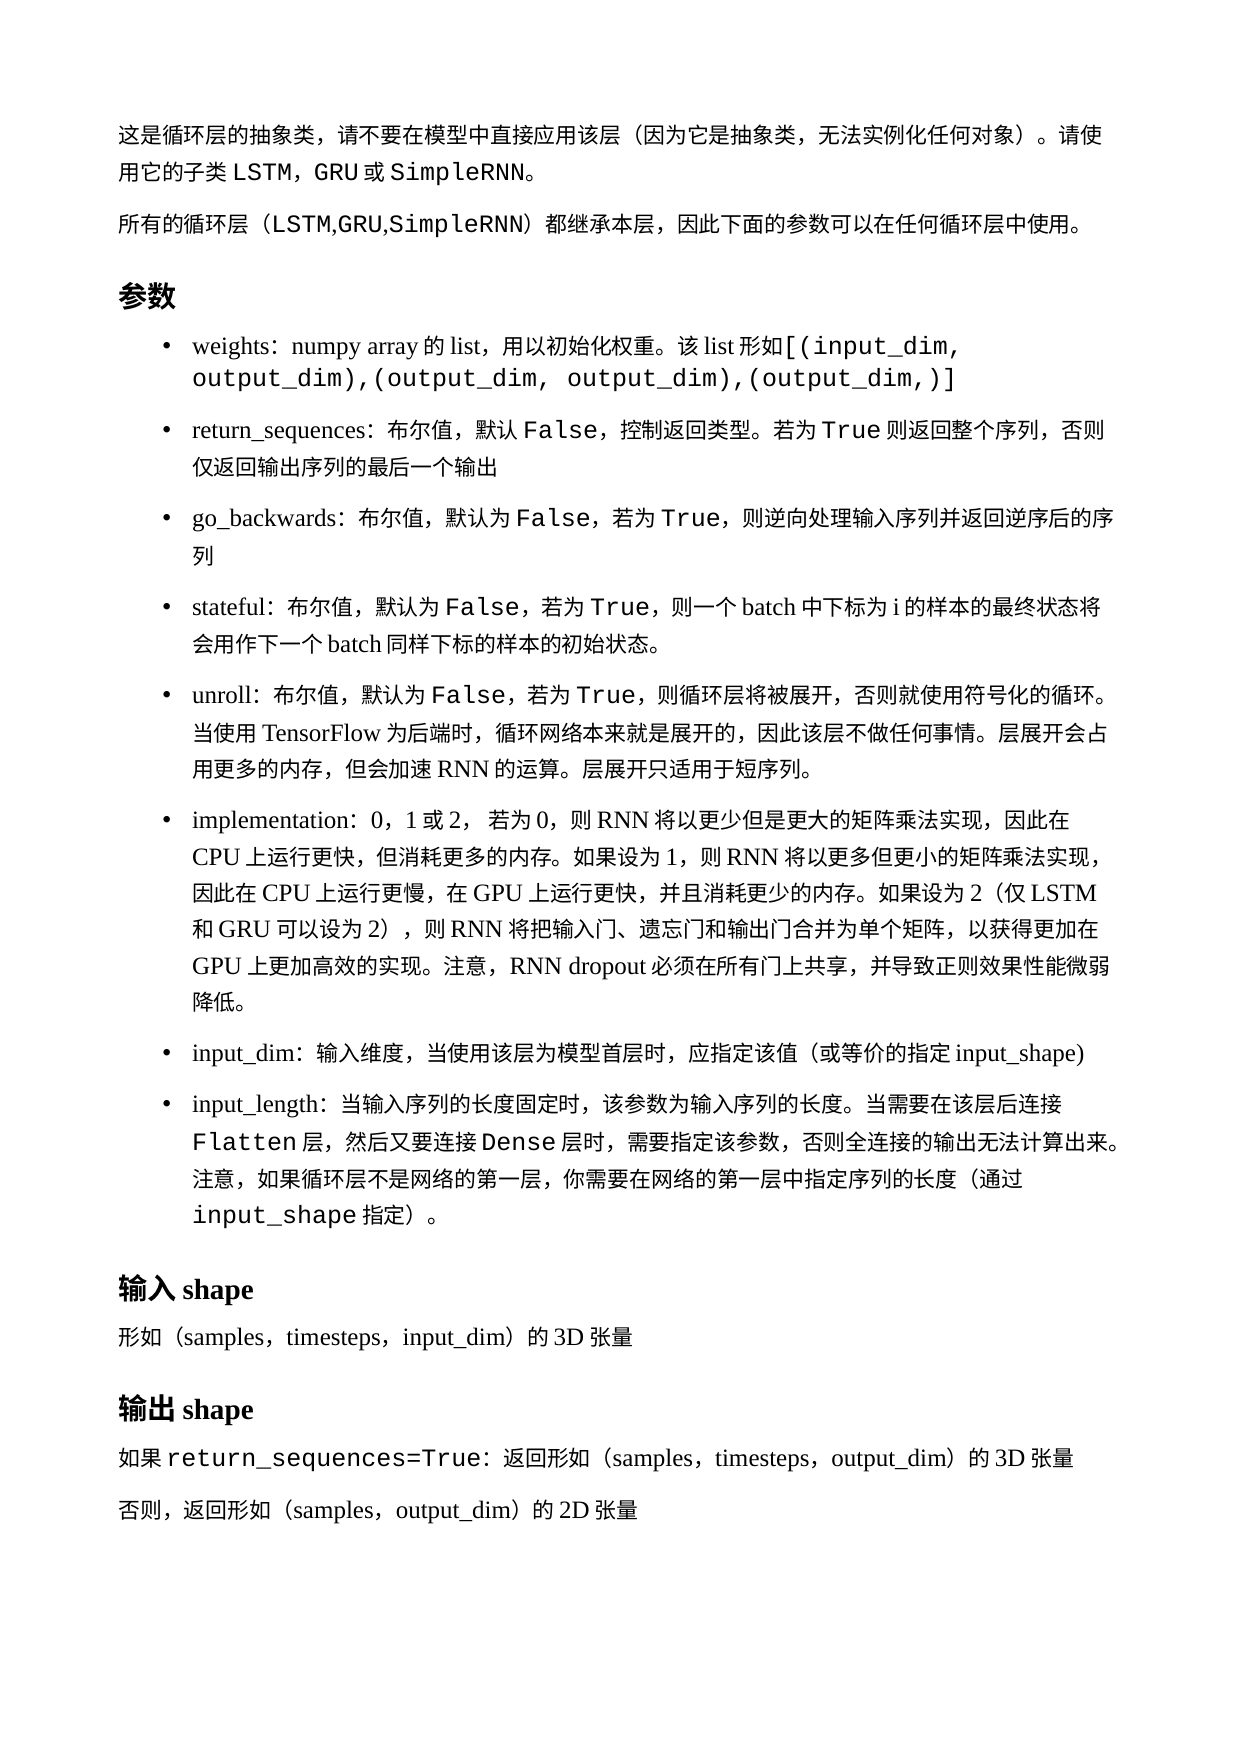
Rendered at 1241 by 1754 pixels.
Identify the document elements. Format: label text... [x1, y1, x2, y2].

subtitle 参数 [118, 274, 1122, 316]
list input_dim：输入维度，当使用该层为模型首层时，应指定该值（或等价的指定input_shape) [162, 1036, 1122, 1068]
list stateful：布尔值，默认为False，若为True，则一个batch中下标为i的样本的最终状态将会用作下一个batch同样下标的样本的初始状态。 [162, 590, 1122, 659]
text 这是循环层的抽象类，请不要在模型中直接应用该层（因为它是抽象类，无法实例化任何对象）。请使用它的子类LSTM，GRU或SimpleRNN。 [118, 118, 1122, 187]
list weights：numpy array的list，用以初始化权重。该list形如[(input_dim, output_dim),(output_dim, output_dim),(output_dim,)] [162, 329, 1122, 394]
list go_backwards：布尔值，默认为False，若为True，则逆向处理输入序列并返回逆序后的序列 [162, 501, 1122, 571]
text 形如（samples，timesteps，input_dim）的3D张量 [118, 1320, 1122, 1352]
subtitle 输出shape [118, 1386, 1122, 1428]
text 否则，返回形如（samples，output_dim）的2D张量 [118, 1493, 1122, 1525]
text 如果return_sequences=True：返回形如（samples，timesteps，output_dim）的3D张量 [118, 1441, 1122, 1473]
list unroll：布尔值，默认为False，若为True，则循环层将被展开，否则就使用符号化的循环。当使用TensorFlow为后端时，循环网络本来就是展开的，因此该层不做任何事情。层展开会占用更多的内存，但会加速RNN的运算。层展开只适用于短序列。 [162, 678, 1122, 784]
text 所有的循环层（LSTM,GRU,SimpleRNN）都继承本层，因此下面的参数可以在任何循环层中使用。 [118, 207, 1122, 240]
list return_sequences：布尔值，默认False，控制返回类型。若为True则返回整个序列，否则仅返回输出序列的最后一个输出 [162, 413, 1122, 482]
list input_length：当输入序列的长度固定时，该参数为输入序列的长度。当需要在该层后连接Flatten层，然后又要连接Dense层时，需要指定该参数，否则全连接的输出无法计算出来。注意，如果循环层不是网络的第一层，你需要在网络的第一层中指定序列的长度（通过input_shape指定）。 [162, 1087, 1122, 1231]
subtitle 输入shape [118, 1266, 1122, 1308]
list implementation：0，1或2， 若为0，则RNN将以更少但是更大的矩阵乘法实现，因此在CPU上运行更快，但消耗更多的内存。如果设为1，则RNN将以更多但更小的矩阵乘法实现，因此在CPU上运行更慢，在GPU上运行更快，并且消耗更少的内存。如果设为2（仅LSTM和GRU可以设为2），则RNN将把输入门、遗忘门和输出门合并为单个矩阵，以获得更加在GPU上更加高效的实现。注意，RNN dropout必须在所有门上共享，并导致正则效果性能微弱降低。 [162, 803, 1122, 1017]
